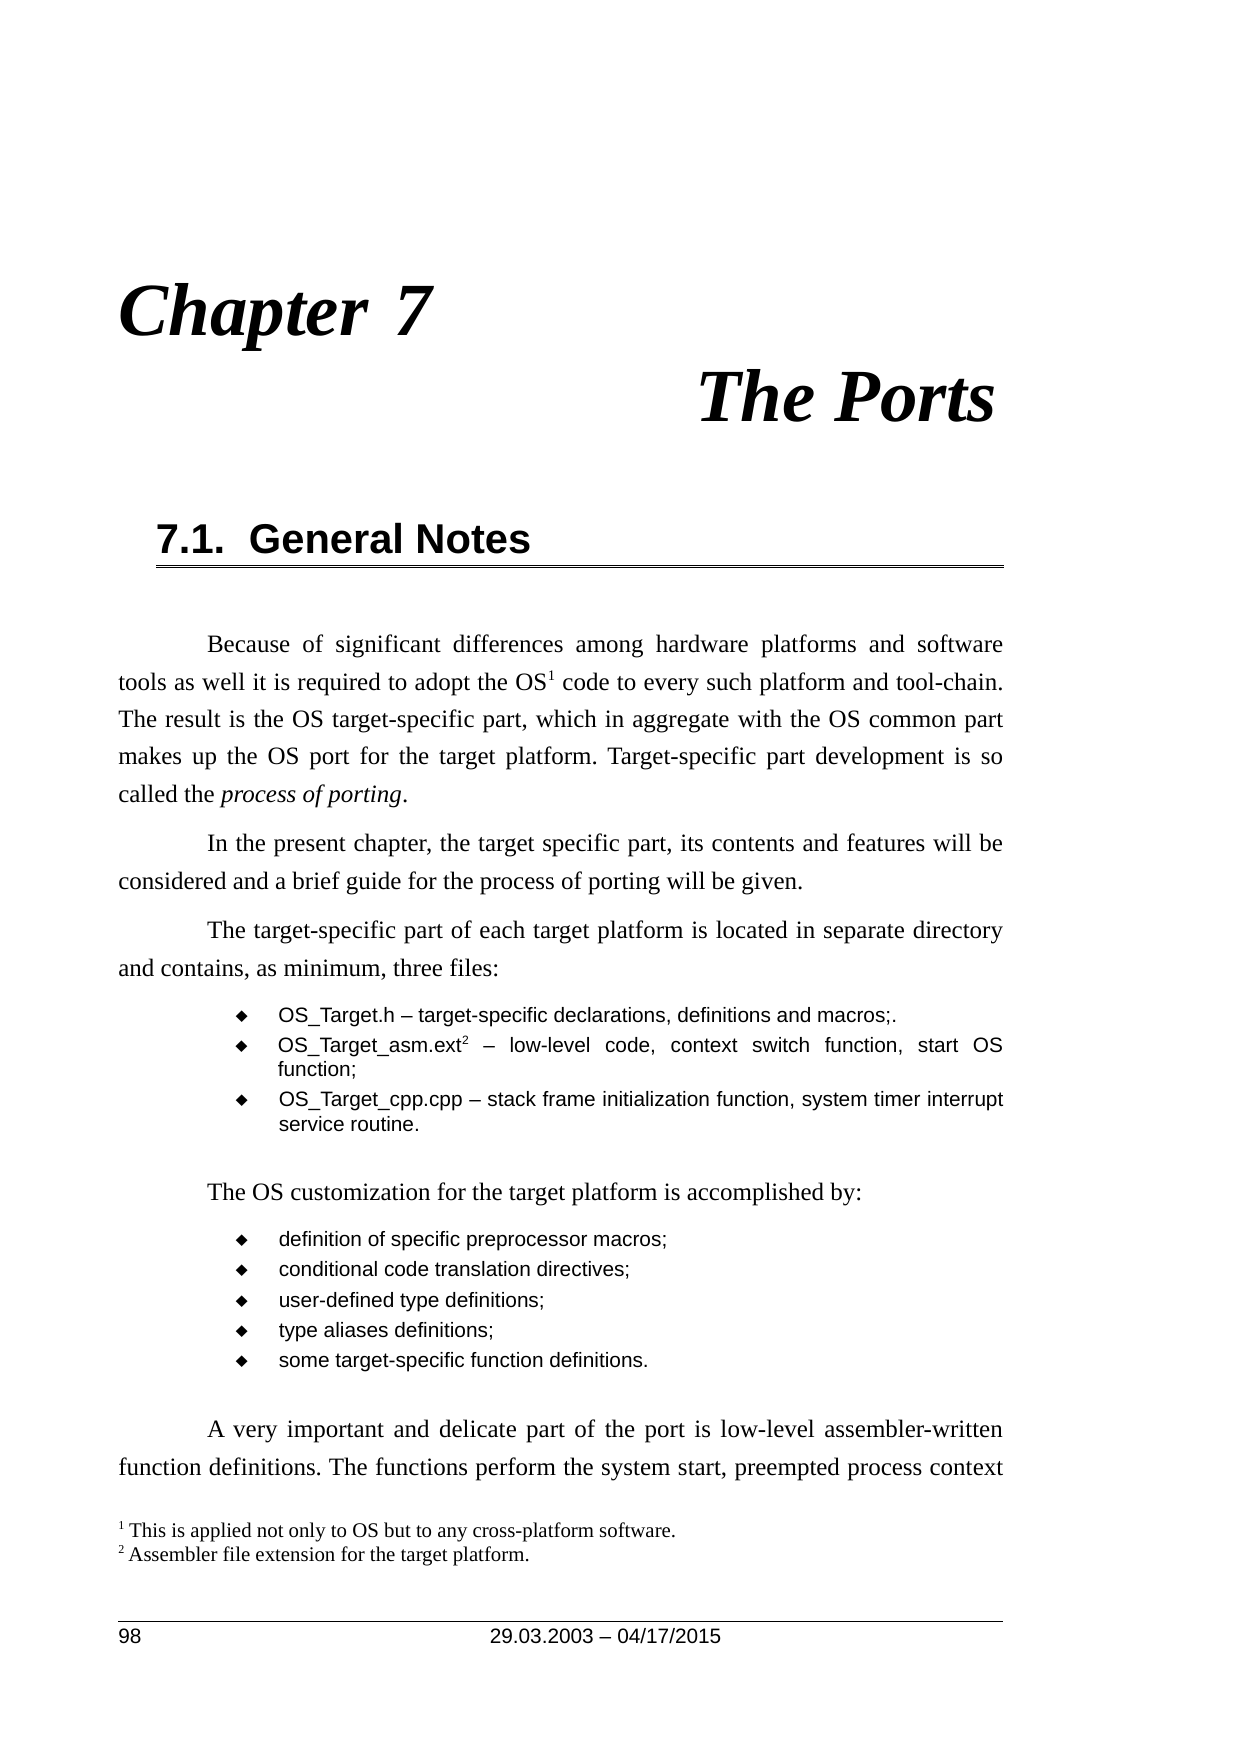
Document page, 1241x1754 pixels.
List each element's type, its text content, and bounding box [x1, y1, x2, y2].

text A very important and delicate part of the port is low-level assembler-written function definitions. The functions perform the system start, preempted process context [118, 1414, 1004, 1480]
list Assembler file extension for the target platform. [118, 1542, 1004, 1566]
text Because of significant differences among hardware platforms and software tools as well it is required to adopt the OS code to every such platform and tool-chain. The result is the OS target-specific part, which in aggregate with the OS common part makes up the OS port for the target platform. Target-specific part development is so called the process of porting. [118, 629, 1004, 807]
subtitle General Notes [156, 515, 1004, 565]
list OS_Target_cpp.cpp – stack frame initialization function, system timer interrupt service routine. [236, 1087, 1004, 1135]
list conditional code translation directives; [236, 1257, 1004, 1281]
list definition of specific preprocessor macros; [236, 1227, 1004, 1251]
list OS_Target.h – target-specific declarations, definitions and macros;. [236, 1003, 1004, 1027]
list user-defined type definitions; [236, 1288, 1004, 1312]
list type aliases definitions; [236, 1318, 1004, 1342]
text The OS customization for the target platform is accomplished by: [118, 1177, 1004, 1206]
text This is applied not only to OS but to any cross-platform software. [118, 1518, 1004, 1542]
text The target-specific part of each target platform is located in separate directory and contains, as minimum, three files: [118, 916, 1004, 982]
subtitle The Ports [118, 265, 1004, 440]
text In the present chapter, the target specific part, its contents and features will be considered and a brief guide for the process of porting will be given. [118, 828, 1004, 894]
list OS_Target_asm.ext – low-level code, context switch function, start OS function; [235, 1033, 1004, 1081]
list some target-specific function definitions. [236, 1348, 1004, 1372]
